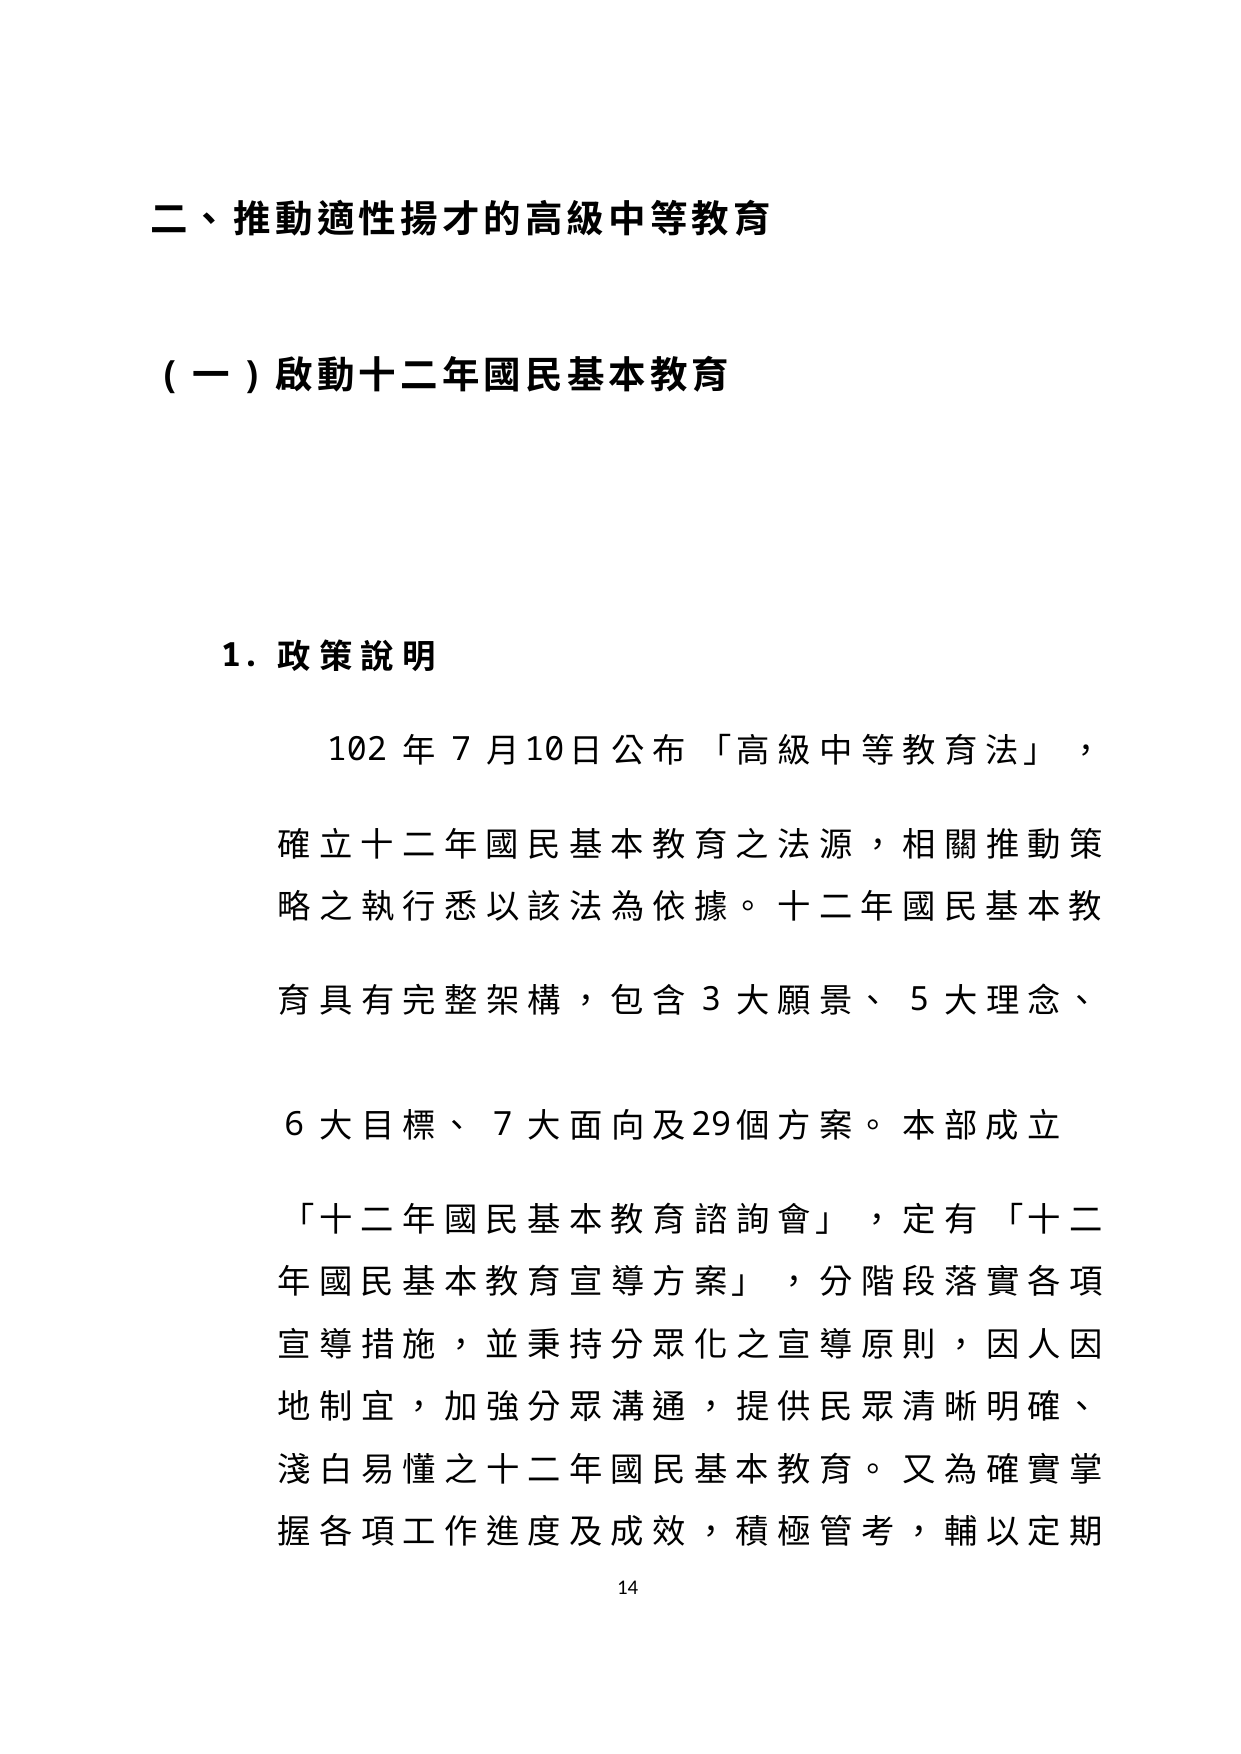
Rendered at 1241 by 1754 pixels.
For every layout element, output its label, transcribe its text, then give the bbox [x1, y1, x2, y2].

text 102年7月10日公布「高級中等教育法」，確立十二年國民基本教育之法源，相關推動策略之執行悉以該法為依據。十二年國民基本教育具有完整架構，包含3大願景、5大理念、6大目標、7大面向及29個方案。本部成立「十二年國民基本教育諮詢會」，定有「十二年國民基本教育宣導方案」，分階段落實各項宣導措施，並秉持分眾化之宣導原則，因人因地制宜，加強分眾溝通，提供民眾清晰明確、淺白易懂之十二年國民基本教育。又為確實掌握各項工作進度及成效，積極管考，輔以定期 [232, 675, 1107, 1550]
text 1.政策說明 [148, 612, 1107, 675]
subtitle (一)啟動十二年國民基本教育 [148, 300, 1107, 425]
subtitle 二、推動適性揚才的高級中等教育 [148, 175, 1107, 237]
